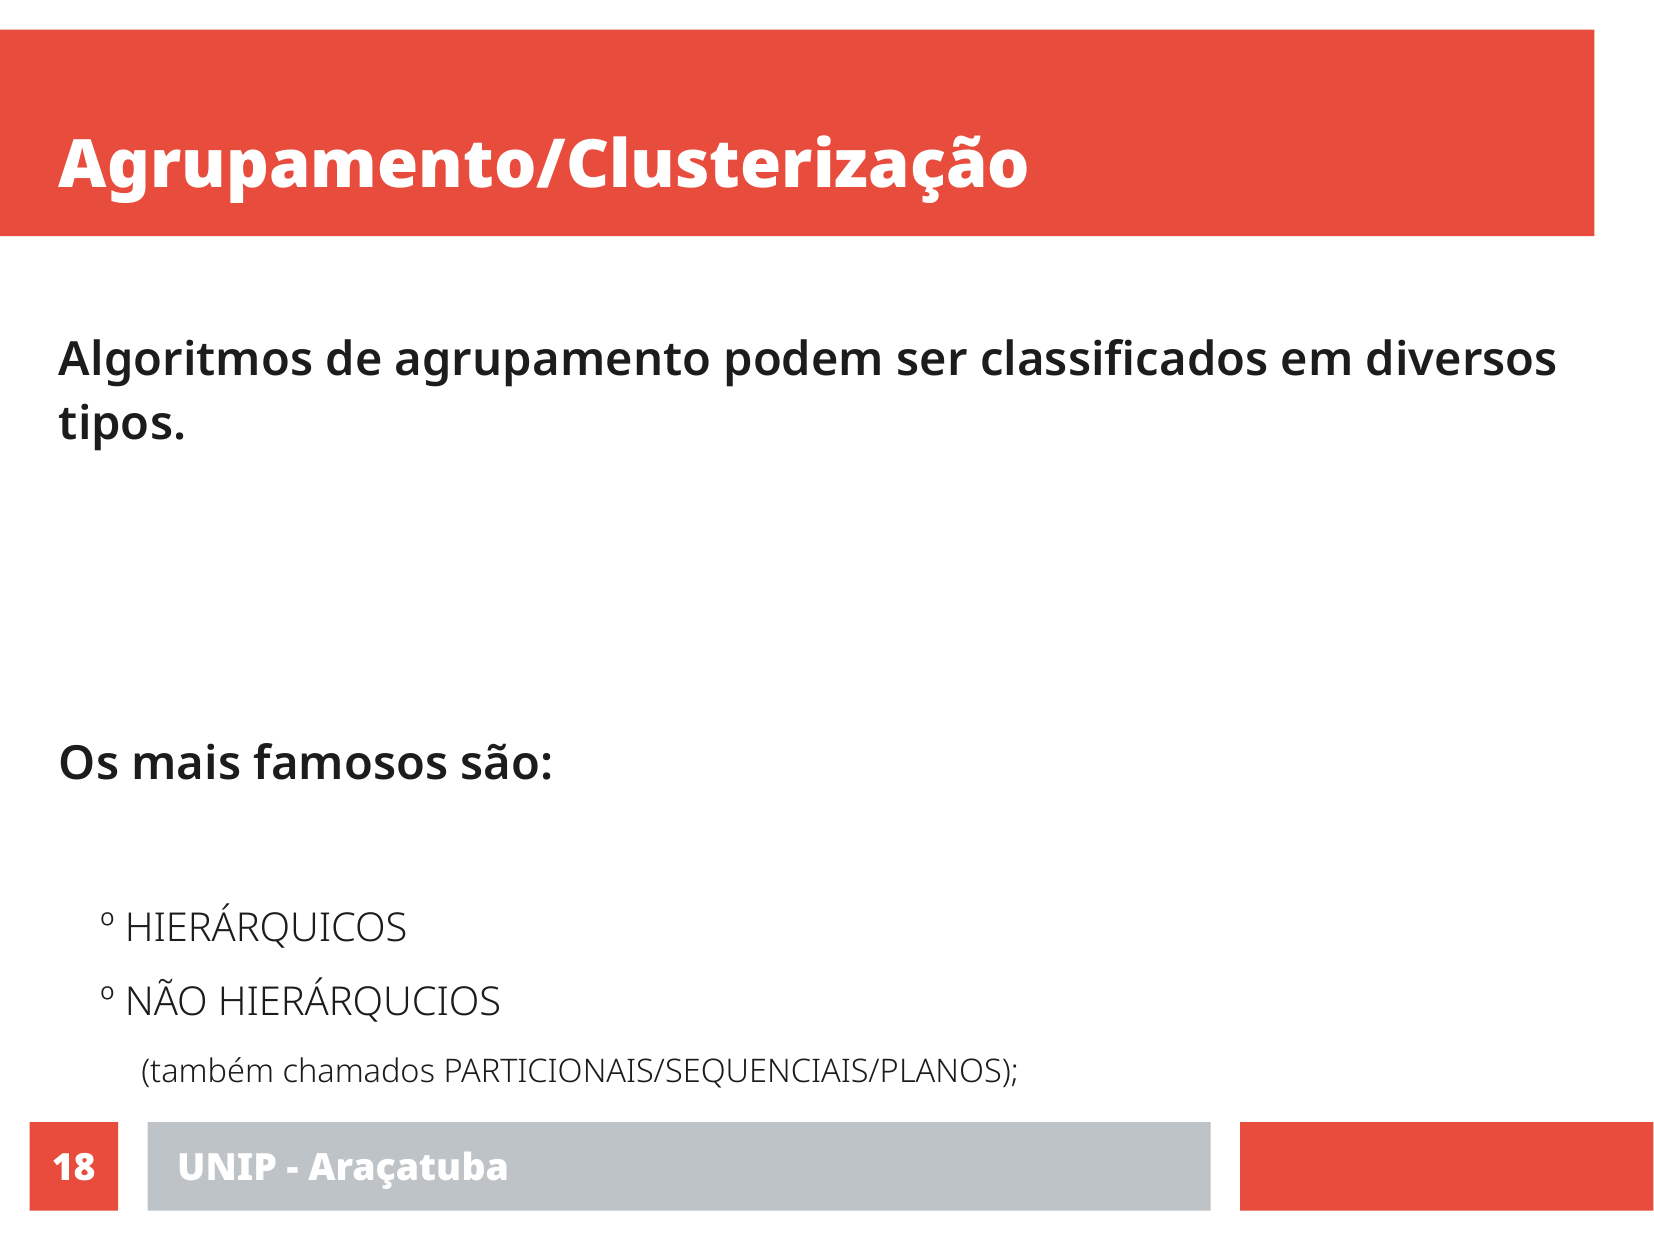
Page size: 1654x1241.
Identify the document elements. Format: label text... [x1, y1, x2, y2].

title Agrupamento/Clusterização [59, 59, 1595, 207]
list Algoritmos de agrupamento podem ser classificados em diversos tipos. Os mais famosos são: º HIERÁRQUICOS º NÃO HIERÁRQUCIOS (também chamados PARTICIONAIS/SEQUENCIAIS/PLANOS); [59, 324, 1565, 1093]
